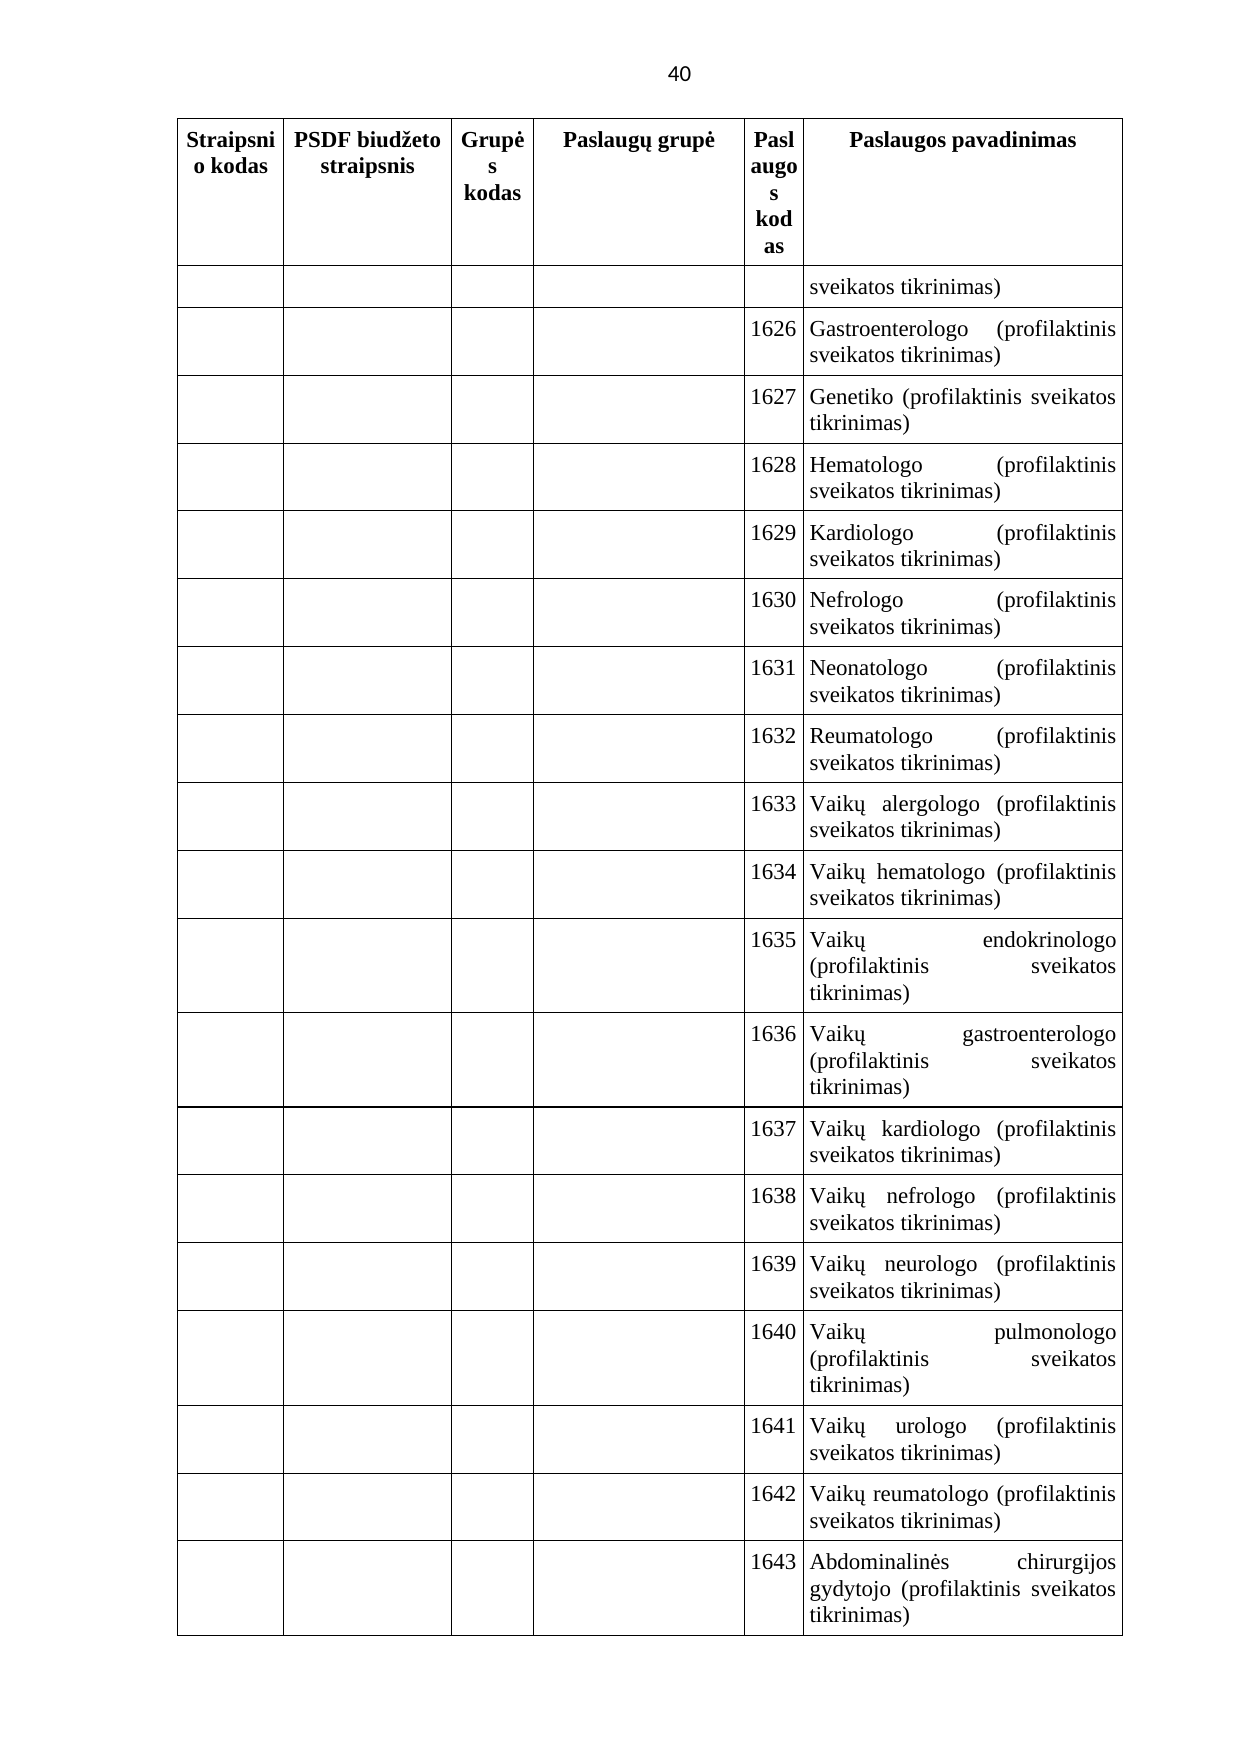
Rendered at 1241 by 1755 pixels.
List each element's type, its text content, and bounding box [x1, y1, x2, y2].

table_cell Vaikų reumatologo (profilaktinis sveikatos tikrinimas) [804, 1474, 1122, 1540]
table_cell Vaikų alergologo (profilaktinis sveikatos tikrinimas) [804, 783, 1122, 850]
table_cell Vaikų gastroenterologo (profilaktinis sveikatos tikrinimas) [804, 1013, 1122, 1106]
table_cell [178, 511, 283, 578]
table_cell [452, 1013, 533, 1106]
table_cell [452, 1474, 533, 1540]
table_cell [534, 1175, 744, 1242]
table_cell [284, 1541, 451, 1634]
table_cell [534, 1311, 744, 1404]
table_cell [284, 1474, 451, 1540]
table_cell [534, 851, 744, 918]
table_cell [534, 715, 744, 782]
table_cell [452, 1311, 533, 1404]
table_cell [534, 919, 744, 1012]
table_cell [452, 647, 533, 714]
table_cell [178, 715, 283, 782]
table_cell [284, 511, 451, 578]
table_cell [284, 919, 451, 1012]
table_cell 1635 [745, 919, 803, 1012]
table_cell Vaikų hematologo (profilaktinis sveikatos tikrinimas) [804, 851, 1122, 918]
table_header Straipsnio kodas [178, 119, 283, 265]
table_cell [284, 1013, 451, 1106]
table_cell [534, 308, 744, 374]
table_cell sveikatos tikrinimas) [804, 266, 1122, 307]
table_cell [178, 1406, 283, 1472]
table_header Paslaugos kodas [745, 119, 803, 265]
table_cell [178, 919, 283, 1012]
table_cell [534, 1406, 744, 1472]
table_cell [452, 376, 533, 442]
table_cell 1633 [745, 783, 803, 850]
table_cell 1634 [745, 851, 803, 918]
table_cell [452, 444, 533, 510]
table_cell [534, 1541, 744, 1634]
table_cell [178, 1311, 283, 1404]
table_cell [452, 308, 533, 374]
table_cell [452, 1243, 533, 1310]
table_cell [284, 444, 451, 510]
table_cell 1629 [745, 511, 803, 578]
table_cell [284, 376, 451, 442]
table_cell 1628 [745, 444, 803, 510]
table_cell Hematologo (profilaktinis sveikatos tikrinimas) [804, 444, 1122, 510]
table_header Grupės kodas [452, 119, 533, 265]
table_cell 1642 [745, 1474, 803, 1540]
table_cell [534, 647, 744, 714]
table_cell [178, 783, 283, 850]
table_cell [534, 1108, 744, 1174]
table_cell Vaikų urologo (profilaktinis sveikatos tikrinimas) [804, 1406, 1122, 1472]
table_cell [284, 647, 451, 714]
table_cell [534, 511, 744, 578]
table_cell 1636 [745, 1013, 803, 1106]
table_cell [452, 783, 533, 850]
table_cell [452, 1108, 533, 1174]
table_cell [178, 266, 283, 307]
table_cell Neonatologo (profilaktinis sveikatos tikrinimas) [804, 647, 1122, 714]
table_cell Nefrologo (profilaktinis sveikatos tikrinimas) [804, 579, 1122, 646]
table_cell [452, 851, 533, 918]
table_cell [284, 1108, 451, 1174]
table_cell [284, 1243, 451, 1310]
table_cell [178, 1541, 283, 1634]
table_header Paslaugos pavadinimas [804, 119, 1122, 265]
table_cell Vaikų nefrologo (profilaktinis sveikatos tikrinimas) [804, 1175, 1122, 1242]
table_cell Reumatologo (profilaktinis sveikatos tikrinimas) [804, 715, 1122, 782]
table_cell [452, 1541, 533, 1634]
table_cell [452, 919, 533, 1012]
table_cell [452, 511, 533, 578]
table_cell 1643 [745, 1541, 803, 1634]
table_cell 1630 [745, 579, 803, 646]
table_cell [452, 715, 533, 782]
table_cell [452, 579, 533, 646]
table_cell [284, 579, 451, 646]
table_cell [284, 715, 451, 782]
table_header Paslaugų grupė [534, 119, 744, 265]
table_cell 1626 [745, 308, 803, 374]
table_cell [178, 1243, 283, 1310]
table_cell [534, 783, 744, 850]
table_cell 1641 [745, 1406, 803, 1472]
table_cell Gastroenterologo (profilaktinis sveikatos tikrinimas) [804, 308, 1122, 374]
table_cell [284, 851, 451, 918]
table_cell [534, 376, 744, 442]
table_cell 1640 [745, 1311, 803, 1404]
table_cell 1639 [745, 1243, 803, 1310]
table_cell [534, 1474, 744, 1540]
table_cell Vaikų neurologo (profilaktinis sveikatos tikrinimas) [804, 1243, 1122, 1310]
table_cell [178, 579, 283, 646]
table_cell [284, 1311, 451, 1404]
table_cell Genetiko (profilaktinis sveikatos tikrinimas) [804, 376, 1122, 442]
table_cell 1631 [745, 647, 803, 714]
table_cell [178, 1175, 283, 1242]
table_cell [284, 783, 451, 850]
table_cell Kardiologo (profilaktinis sveikatos tikrinimas) [804, 511, 1122, 578]
table_cell [452, 1175, 533, 1242]
table_cell [534, 1243, 744, 1310]
table_cell [284, 1175, 451, 1242]
table_cell [178, 647, 283, 714]
table_cell [178, 851, 283, 918]
table_cell Vaikų endokrinologo (profilaktinis sveikatos tikrinimas) [804, 919, 1122, 1012]
table_header PSDF biudžeto straipsnis [284, 119, 451, 265]
table_cell [284, 1406, 451, 1472]
table_cell [178, 1474, 283, 1540]
table_cell [178, 376, 283, 442]
table_cell [534, 579, 744, 646]
table_cell [534, 1013, 744, 1106]
table_cell Vaikų pulmonologo (profilaktinis sveikatos tikrinimas) [804, 1311, 1122, 1404]
table_cell [452, 1406, 533, 1472]
table_cell Vaikų kardiologo (profilaktinis sveikatos tikrinimas) [804, 1108, 1122, 1174]
table_cell [284, 266, 451, 307]
table_cell [284, 308, 451, 374]
table_cell [452, 266, 533, 307]
table_cell Abdominalinės chirurgijos gydytojo (profilaktinis sveikatos tikrinimas) [804, 1541, 1122, 1634]
table_cell [534, 266, 744, 307]
table_cell [178, 1108, 283, 1174]
table_cell 1627 [745, 376, 803, 442]
table_cell [534, 444, 744, 510]
table_cell [178, 308, 283, 374]
table_cell 1637 [745, 1108, 803, 1174]
table_cell 1638 [745, 1175, 803, 1242]
table_cell [745, 266, 803, 307]
table_cell [178, 444, 283, 510]
table_cell 1632 [745, 715, 803, 782]
table_cell [178, 1013, 283, 1106]
